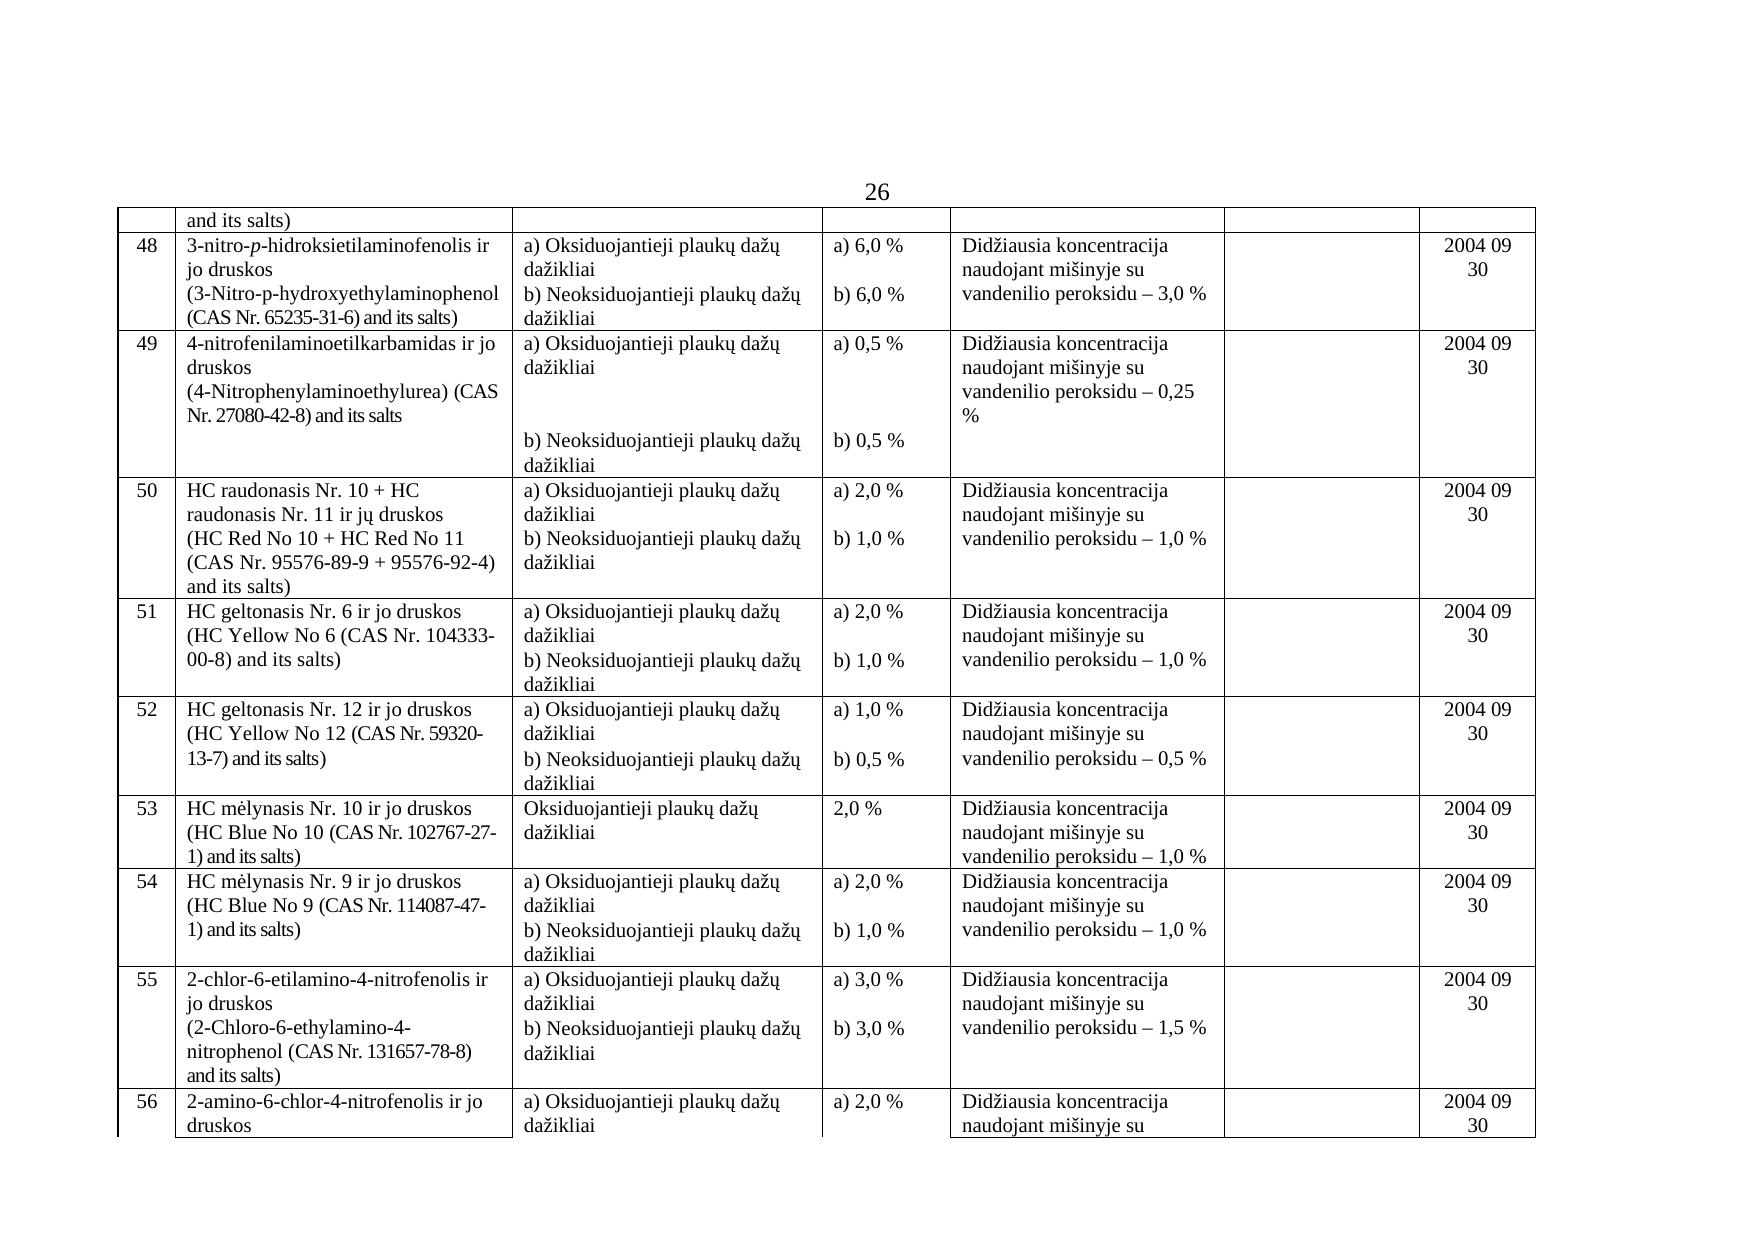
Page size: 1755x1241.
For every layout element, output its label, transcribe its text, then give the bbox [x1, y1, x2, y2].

table_cell [1225, 428, 1419, 477]
table_cell 2004 09 30 [1420, 478, 1535, 598]
table_cell HC geltonasis Nr. 6 ir jo druskos (HC Yellow No 6 (CAS Nr. 104333-00-8) and its salts) [176, 599, 512, 696]
table_cell 2,0 % [823, 796, 950, 868]
table_cell a) 2,0 % [823, 869, 950, 917]
table_cell b) 6,0 % [823, 281, 950, 330]
table_cell [1225, 796, 1419, 868]
table_cell HC geltonasis Nr. 12 ir jo druskos (HC Yellow No 12 (CAS Nr. 59320-13-7) and its salts) [176, 697, 512, 794]
table_cell Didžiausia koncentracija naudojant mišinyje su vandenilio peroksidu – 3,0 % [951, 233, 1224, 330]
table_cell [951, 208, 1224, 232]
table_cell a) Oksiduojantieji plaukų dažų dažikliai [513, 1089, 822, 1137]
table_cell [1225, 869, 1419, 966]
table_cell a) Oksiduojantieji plaukų dažų dažikliai [513, 967, 822, 1015]
table_cell 2-chlor-6-etilamino-4-nitrofenolis ir jo druskos (2-Chloro-6-ethylamino-4-nitrophenol (CAS Nr. 131657-78-8) and its salts) [176, 967, 512, 1087]
table_cell a) Oksiduojantieji plaukų dažų dažikliai [513, 869, 822, 917]
table_cell a) Oksiduojantieji plaukų dažų dažikliai [513, 697, 822, 745]
table_cell [1225, 1089, 1419, 1137]
table_cell b) 1,0 % [823, 647, 950, 696]
table_cell b) Neoksiduojantieji plaukų dažų dažikliai [513, 1015, 822, 1087]
table_cell Didžiausia koncentracija naudojant mišinyje su vandenilio peroksidu – 1,0 % [951, 869, 1224, 966]
table_cell 2004 09 30 [1420, 697, 1535, 794]
table_cell [1225, 599, 1419, 696]
table_cell [1420, 208, 1535, 232]
table_cell a) 2,0 % [823, 1089, 950, 1137]
table_cell a) 0,5 % [823, 331, 950, 427]
table_cell [1225, 208, 1419, 232]
table_cell a) Oksiduojantieji plaukų dažų dažikliai [513, 331, 822, 427]
table_cell 2004 09 30 [1420, 967, 1535, 1087]
table_cell a) 2,0 % b) 1,0 % [823, 478, 950, 598]
table_cell 2004 09 30 [1420, 599, 1535, 696]
table_cell b) 1,0 % [823, 917, 950, 966]
table_cell a) 6,0 % [823, 233, 950, 281]
table_cell [1225, 233, 1419, 330]
table_cell 53 [119, 796, 175, 868]
table_cell 48 [119, 233, 175, 330]
table_cell Didžiausia koncentracija naudojant mišinyje su vandenilio peroksidu – 0,5 % [951, 697, 1224, 794]
table_cell [1225, 331, 1419, 427]
table_cell Didžiausia koncentracija naudojant mišinyje su vandenilio peroksidu – 1,0 % [951, 796, 1224, 868]
table_cell b) 0,5 % [823, 428, 950, 477]
table_cell 4-nitrofenilaminoetilkarbamidas ir jo druskos (4-Nitrophenylaminoethylurea) (CAS Nr. 27080-42-8) and its salts [176, 331, 512, 477]
table_cell 2004 09 30 [1420, 796, 1535, 868]
table_cell 52 [119, 697, 175, 794]
table_cell a) 3,0 % [823, 967, 950, 1015]
table_cell 2004 09 30 [1420, 331, 1535, 427]
table_cell 54 [119, 869, 175, 966]
table_cell 2004 09 30 [1420, 1089, 1535, 1137]
table_cell b) 0,5 % [823, 745, 950, 794]
table_cell b) Neoksiduojantieji plaukų dažų dažikliai [513, 281, 822, 330]
table_cell 3-nitro-p-hidroksietilaminofenolis ir jo druskos (3-Nitro-p-hydroxyethylaminophenol (CAS Nr. 65235-31-6) and its salts) [176, 233, 512, 330]
table_cell 56 [119, 1089, 175, 1137]
table_cell a) Oksiduojantieji plaukų dažų dažikliai b) Neoksiduojantieji plaukų dažų dažikliai [513, 478, 822, 598]
table_cell a) 1,0 % [823, 697, 950, 745]
table_cell HC mėlynasis Nr. 9 ir jo druskos (HC Blue No 9 (CAS Nr. 114087-47-1) and its salts) [176, 869, 512, 966]
table_cell HC raudonasis Nr. 10 + HC raudonasis Nr. 11 ir jų druskos (HC Red No 10 + HC Red No 11 (CAS Nr. 95576-89-9 + 95576-92-4) and its salts) [176, 478, 512, 598]
table_cell [823, 208, 950, 232]
table_cell [951, 428, 1224, 477]
table_cell and its salts) [176, 208, 512, 232]
table_cell Didžiausia koncentracija naudojant mišinyje su vandenilio peroksidu – 0,25 % [951, 331, 1224, 427]
table_cell b) Neoksiduojantieji plaukų dažų dažikliai [513, 745, 822, 794]
table_cell 2004 09 30 [1420, 233, 1535, 330]
table_cell [1420, 428, 1535, 477]
table_cell 49 [119, 331, 175, 427]
table_cell b) Neoksiduojantieji plaukų dažų dažikliai [513, 917, 822, 966]
table_cell a) 2,0 % [823, 599, 950, 647]
table_cell Didžiausia koncentracija naudojant mišinyje su vandenilio peroksidu – 1,0 % [951, 478, 1224, 598]
table_cell b) Neoksiduojantieji plaukų dažų dažikliai [513, 647, 822, 696]
table_cell [513, 208, 822, 232]
table_cell Didžiausia koncentracija naudojant mišinyje su [951, 1089, 1224, 1137]
table_cell [1225, 697, 1419, 794]
table_cell Didžiausia koncentracija naudojant mišinyje su vandenilio peroksidu – 1,0 % [951, 599, 1224, 696]
table_cell 51 [119, 599, 175, 696]
table_cell a) Oksiduojantieji plaukų dažų dažikliai [513, 233, 822, 281]
table_cell b) Neoksiduojantieji plaukų dažų dažikliai [513, 428, 822, 477]
table_cell Oksiduojantieji plaukų dažų dažikliai [513, 796, 822, 868]
table_cell [1225, 967, 1419, 1087]
table_cell [119, 428, 175, 477]
table_cell HC mėlynasis Nr. 10 ir jo druskos (HC Blue No 10 (CAS Nr. 102767-27-1) and its salts) [176, 796, 512, 868]
table_cell [1225, 478, 1419, 598]
table_cell a) Oksiduojantieji plaukų dažų dažikliai [513, 599, 822, 647]
table_cell Didžiausia koncentracija naudojant mišinyje su vandenilio peroksidu – 1,5 % [951, 967, 1224, 1087]
table_cell 55 [119, 967, 175, 1087]
table_cell b) 3,0 % [823, 1015, 950, 1087]
table_cell [119, 208, 175, 232]
table_cell 2-amino-6-chlor-4-nitrofenolis ir jo druskos [176, 1089, 512, 1137]
table_cell 2004 09 30 [1420, 869, 1535, 966]
table_cell 50 [119, 478, 175, 598]
